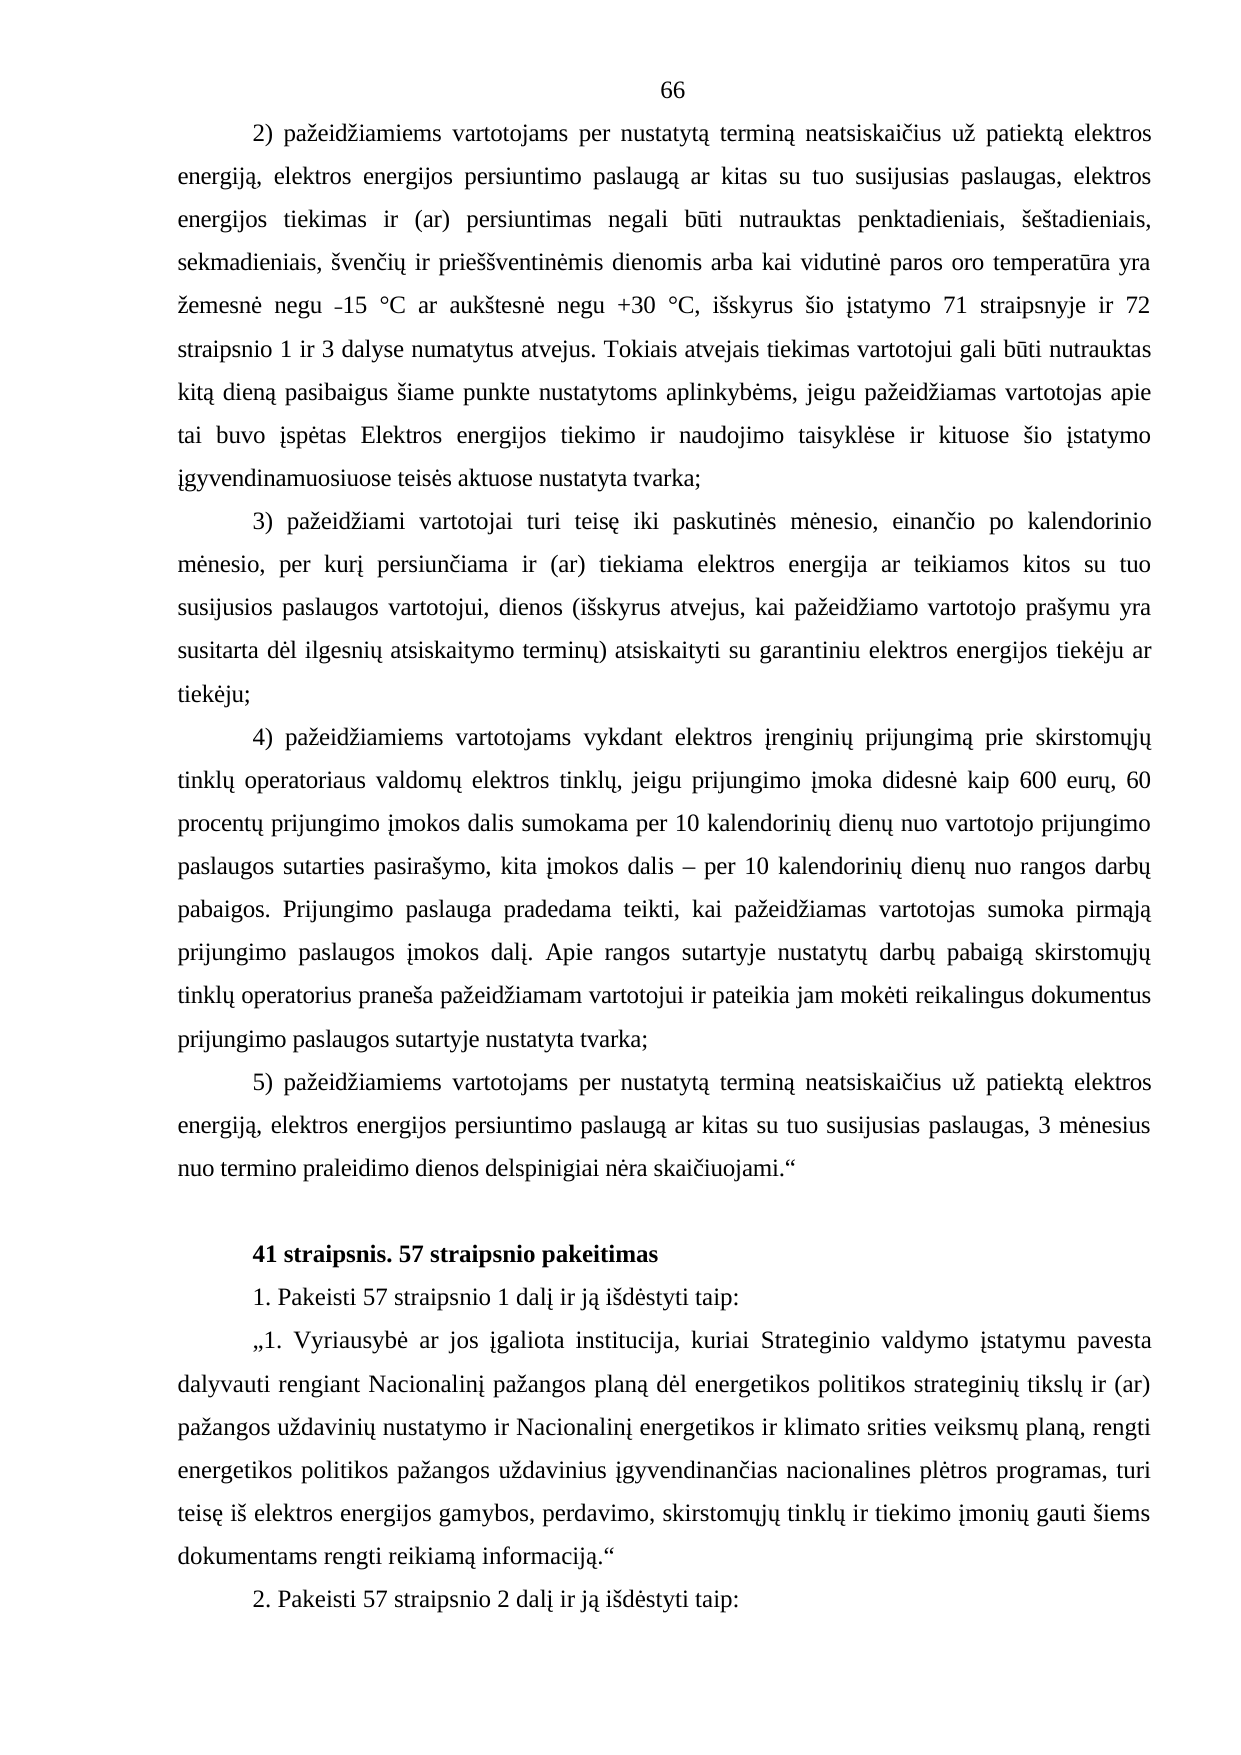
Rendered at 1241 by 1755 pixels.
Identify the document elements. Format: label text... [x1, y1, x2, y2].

text 41 straipsnis. 57 straipsnio pakeitimas [177, 1239, 1152, 1268]
text 4) pažeidžiamiems vartotojams vykdant elektros įrenginių prijungimą prie skirstomųjų tinklų operatoriaus valdomų elektros tinklų, jeigu prijungimo įmoka didesnė kaip 600 eurų, 60 procentų prijungimo įmokos dalis sumokama per 10 kalendorinių dienų nuo vartotojo prijungimo paslaugos sutarties pasirašymo, kita įmokos dalis – per 10 kalendorinių dienų nuo rangos darbų pabaigos. Prijungimo paslauga pradedama teikti, kai pažeidžiamas vartotojas sumoka pirmąją prijungimo paslaugos įmokos dalį. Apie rangos sutartyje nustatytų darbų pabaigą skirstomųjų tinklų operatorius praneša pažeidžiamam vartotojui ir pateikia jam mokėti reikalingus dokumentus prijungimo paslaugos sutartyje nustatyta tvarka; [177, 722, 1152, 1052]
text 3) pažeidžiami vartotojai turi teisę iki paskutinės mėnesio, einančio po kalendorinio mėnesio, per kurį persiunčiama ir (ar) tiekiama elektros energija ar teikiamos kitos su tuo susijusios paslaugos vartotojui, dienos (išskyrus atvejus, kai pažeidžiamo vartotojo prašymu yra susitarta dėl ilgesnių atsiskaitymo terminų) atsiskaityti su garantiniu elektros energijos tiekėju ar tiekėju; [177, 506, 1152, 707]
text 5) pažeidžiamiems vartotojams per nustatytą terminą neatsiskaičius už patiektą elektros energiją, elektros energijos persiuntimo paslaugą ar kitas su tuo susijusias paslaugas, 3 mėnesius nuo termino praleidimo dienos delspinigiai nėra skaičiuojami.“ [177, 1067, 1152, 1182]
text 1. Pakeisti 57 straipsnio 1 dalį ir ją išdėstyti taip: [177, 1282, 1152, 1311]
text 2) pažeidžiamiems vartotojams per nustatytą terminą neatsiskaičius už patiektą elektros energiją, elektros energijos persiuntimo paslaugą ar kitas su tuo susijusias paslaugas, elektros energijos tiekimas ir (ar) persiuntimas negali būti nutrauktas penktadieniais, šeštadieniais, sekmadieniais, švenčių ir prieššventinėmis dienomis arba kai vidutinė paros oro temperatūra yra žemesnė negu ˗15 °C ar aukštesnė negu +30 °C, išskyrus šio įstatymo 71 straipsnyje ir 72 straipsnio 1 ir 3 dalyse numatytus atvejus. Tokiais atvejais tiekimas vartotojui gali būti nutrauktas kitą dieną pasibaigus šiame punkte nustatytoms aplinkybėms, jeigu pažeidžiamas vartotojas apie tai buvo įspėtas Elektros energijos tiekimo ir naudojimo taisyklėse ir kituose šio įstatymo įgyvendinamuosiuose teisės aktuose nustatyta tvarka; [177, 118, 1152, 492]
text „1. Vyriausybė ar jos įgaliota institucija, kuriai Strateginio valdymo įstatymu pavesta dalyvauti rengiant Nacionalinį pažangos planą dėl energetikos politikos strateginių tikslų ir (ar) pažangos uždavinių nustatymo ir Nacionalinį energetikos ir klimato srities veiksmų planą, rengti energetikos politikos pažangos uždavinius įgyvendinančias nacionalines plėtros programas, turi teisę iš elektros energijos gamybos, perdavimo, skirstomųjų tinklų ir tiekimo įmonių gauti šiems dokumentams rengti reikiamą informaciją.“ [177, 1326, 1152, 1570]
text 2. Pakeisti 57 straipsnio 2 dalį ir ją išdėstyti taip: [177, 1584, 1152, 1613]
